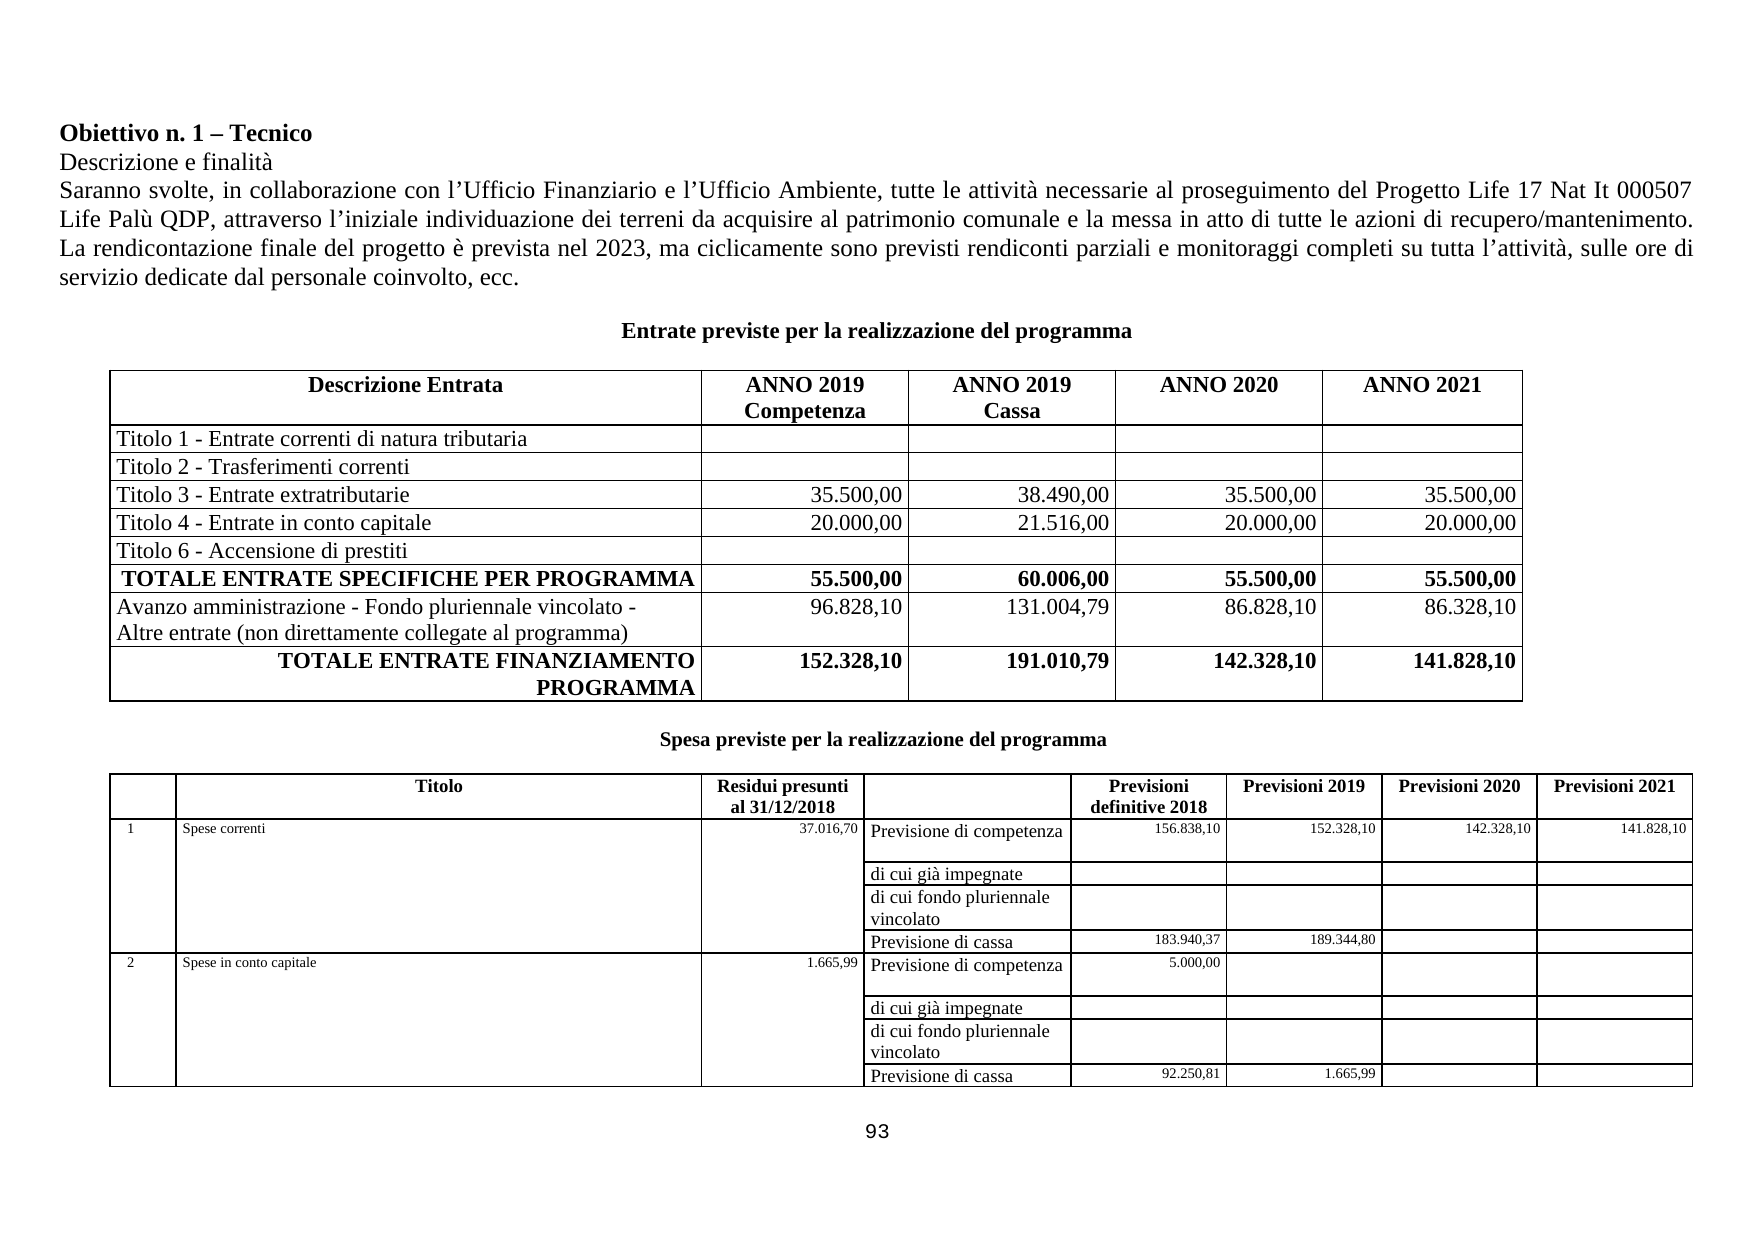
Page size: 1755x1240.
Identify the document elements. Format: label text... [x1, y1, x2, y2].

table_cell Titolo 3 - Entrate extratributarie [111, 481, 701, 508]
table_cell 37.016,70 [702, 820, 863, 861]
table_cell [702, 995, 863, 1018]
table_cell [1383, 931, 1536, 952]
table_cell 141.828,10 [1538, 820, 1692, 861]
table_cell [1323, 426, 1522, 452]
table_cell [111, 1018, 175, 1063]
table_cell [1538, 886, 1692, 929]
table_cell [1116, 426, 1322, 452]
table_cell Previsione di competenza [865, 820, 1070, 861]
table_cell 86.328,10 [1323, 593, 1522, 646]
table_cell 96.828,10 [702, 593, 908, 646]
table_header ANNO 2021 [1323, 371, 1522, 424]
table_cell 35.500,00 [1323, 481, 1522, 508]
table_cell Previsione di competenza [865, 954, 1070, 995]
table_cell 55.500,00 [1323, 565, 1522, 591]
table_header Descrizione Entrata [111, 371, 701, 424]
table_cell [1072, 863, 1226, 884]
table_header Previsioni 2020 [1383, 775, 1536, 818]
table_cell 1.665,99 [1227, 1065, 1381, 1086]
table_cell 189.344,80 [1227, 931, 1381, 952]
table_cell [1072, 997, 1226, 1018]
table_cell 131.004,79 [909, 593, 1115, 646]
table_cell 183.940,37 [1072, 931, 1226, 952]
table_cell 60.006,00 [909, 565, 1115, 591]
table_cell [702, 1018, 863, 1063]
table_cell di cui fondo pluriennale vincolato [865, 886, 1070, 929]
table_cell 141.828,10 [1323, 647, 1522, 700]
table_cell [909, 537, 1115, 563]
table_cell [1323, 453, 1522, 480]
table_header Previsioni 2021 [1538, 775, 1692, 818]
text Saranno svolte, in collaborazione con l’Ufficio Finanziario e l’Ufficio Ambiente, tutte le attività necessarie al proseguimento del Progetto Life 17 Nat It 000507 Life Palù QDP, attraverso l’iniziale individuazione dei terreni da acquisire al patrimonio comunale e la messa in atto di tutte le azioni di recupero/mantenimento. La rendicontazione finale del progetto è prevista nel 2023, ma ciclicamente sono previsti rendiconti parziali e monitoraggi completi su tutta l’attività, sulle ore di servizio dedicate dal personale coinvolto, ecc. [59, 176, 1695, 291]
table_cell TOTALE ENTRATE SPECIFICHE PER PROGRAMMA [111, 565, 701, 591]
table_cell 20.000,00 [702, 509, 908, 536]
table_header Titolo [177, 775, 701, 818]
table_cell [702, 453, 908, 480]
text Entrate previste per la realizzazione del programma [59, 317, 1695, 343]
table_cell [1383, 1065, 1536, 1086]
table_cell [1323, 537, 1522, 563]
table_cell Previsione di cassa [865, 1065, 1070, 1086]
table_cell [1538, 954, 1692, 995]
table_cell [111, 861, 175, 884]
table_cell [177, 861, 701, 884]
table_cell 20.000,00 [1116, 509, 1322, 536]
table_cell 38.490,00 [909, 481, 1115, 508]
table_cell Avanzo amministrazione - Fondo pluriennale vincolato - Altre entrate (non direttamente collegate al programma) [111, 593, 701, 646]
table_cell [1227, 954, 1381, 995]
text Descrizione e finalità [59, 147, 1695, 176]
table_cell Titolo 6 - Accensione di prestiti [111, 537, 701, 563]
table_cell Spese correnti [177, 820, 701, 861]
table_cell [1072, 1020, 1226, 1063]
table_cell 20.000,00 [1323, 509, 1522, 536]
table_cell [702, 537, 908, 563]
table_cell Previsione di cassa [865, 931, 1070, 952]
table_cell 142.328,10 [1383, 820, 1536, 861]
table_cell 1.665,99 [702, 954, 863, 995]
table_cell [177, 1063, 701, 1086]
table_cell di cui fondo pluriennale vincolato [865, 1020, 1070, 1063]
table_cell [1227, 886, 1381, 929]
table_cell [1227, 997, 1381, 1018]
table_cell [702, 426, 908, 452]
table_header ANNO 2019 Competenza [702, 371, 908, 424]
table_cell 92.250,81 [1072, 1065, 1226, 1086]
table_cell [1227, 863, 1381, 884]
table_cell [1227, 1020, 1381, 1063]
table_cell 142.328,10 [1116, 647, 1322, 700]
table_cell 86.828,10 [1116, 593, 1322, 646]
table_header ANNO 2020 [1116, 371, 1322, 424]
table_cell [177, 929, 701, 952]
table_cell [702, 884, 863, 929]
table_cell 55.500,00 [1116, 565, 1322, 591]
table_cell 5.000,00 [1072, 954, 1226, 995]
table_cell 156.838,10 [1072, 820, 1226, 861]
table_cell [909, 426, 1115, 452]
table_cell 35.500,00 [702, 481, 908, 508]
table_cell [702, 861, 863, 884]
table_header [865, 775, 1070, 818]
table_cell [1383, 1020, 1536, 1063]
table_cell 55.500,00 [702, 565, 908, 591]
table_cell [111, 1063, 175, 1086]
table_cell [1383, 997, 1536, 1018]
table_cell di cui già impegnate [865, 997, 1070, 1018]
table_cell 152.328,10 [702, 647, 908, 700]
table_cell [1383, 954, 1536, 995]
table_cell [1383, 863, 1536, 884]
table_cell [177, 884, 701, 929]
table_cell 2 [111, 954, 175, 995]
table_cell [1538, 997, 1692, 1018]
table_cell Titolo 1 - Entrate correnti di natura tributaria [111, 426, 701, 452]
table_cell [1072, 886, 1226, 929]
table_cell di cui già impegnate [865, 863, 1070, 884]
table_cell [1116, 453, 1322, 480]
table_cell [702, 1063, 863, 1086]
text Obiettivo n. 1 – Tecnico [59, 118, 1695, 147]
table_cell [1538, 1065, 1692, 1086]
text Spesa previste per la realizzazione del programma [59, 723, 1695, 752]
table_cell 1 [111, 820, 175, 861]
table_cell [1116, 537, 1322, 563]
table_cell [702, 929, 863, 952]
table_cell Spese in conto capitale [177, 954, 701, 995]
table_cell TOTALE ENTRATE FINANZIAMENTO PROGRAMMA [111, 647, 701, 700]
table_cell 191.010,79 [909, 647, 1115, 700]
table_cell Titolo 4 - Entrate in conto capitale [111, 509, 701, 536]
table_cell [111, 995, 175, 1018]
table_cell Titolo 2 - Trasferimenti correnti [111, 453, 701, 480]
table_cell [177, 995, 701, 1018]
table_cell 152.328,10 [1227, 820, 1381, 861]
table_cell 35.500,00 [1116, 481, 1322, 508]
table_cell [909, 453, 1115, 480]
table_cell [111, 884, 175, 929]
table_cell [1538, 863, 1692, 884]
table_header Previsioni 2019 [1227, 775, 1381, 818]
table_header ANNO 2019 Cassa [909, 371, 1115, 424]
table_header Previsioni definitive 2018 [1072, 775, 1226, 818]
table_cell [1538, 931, 1692, 952]
table_cell 21.516,00 [909, 509, 1115, 536]
table_cell [111, 929, 175, 952]
table_header Residui presunti al 31/12/2018 [702, 775, 863, 818]
table_header [111, 775, 175, 818]
table_cell [1383, 886, 1536, 929]
table_cell [1538, 1020, 1692, 1063]
table_cell [177, 1018, 701, 1063]
